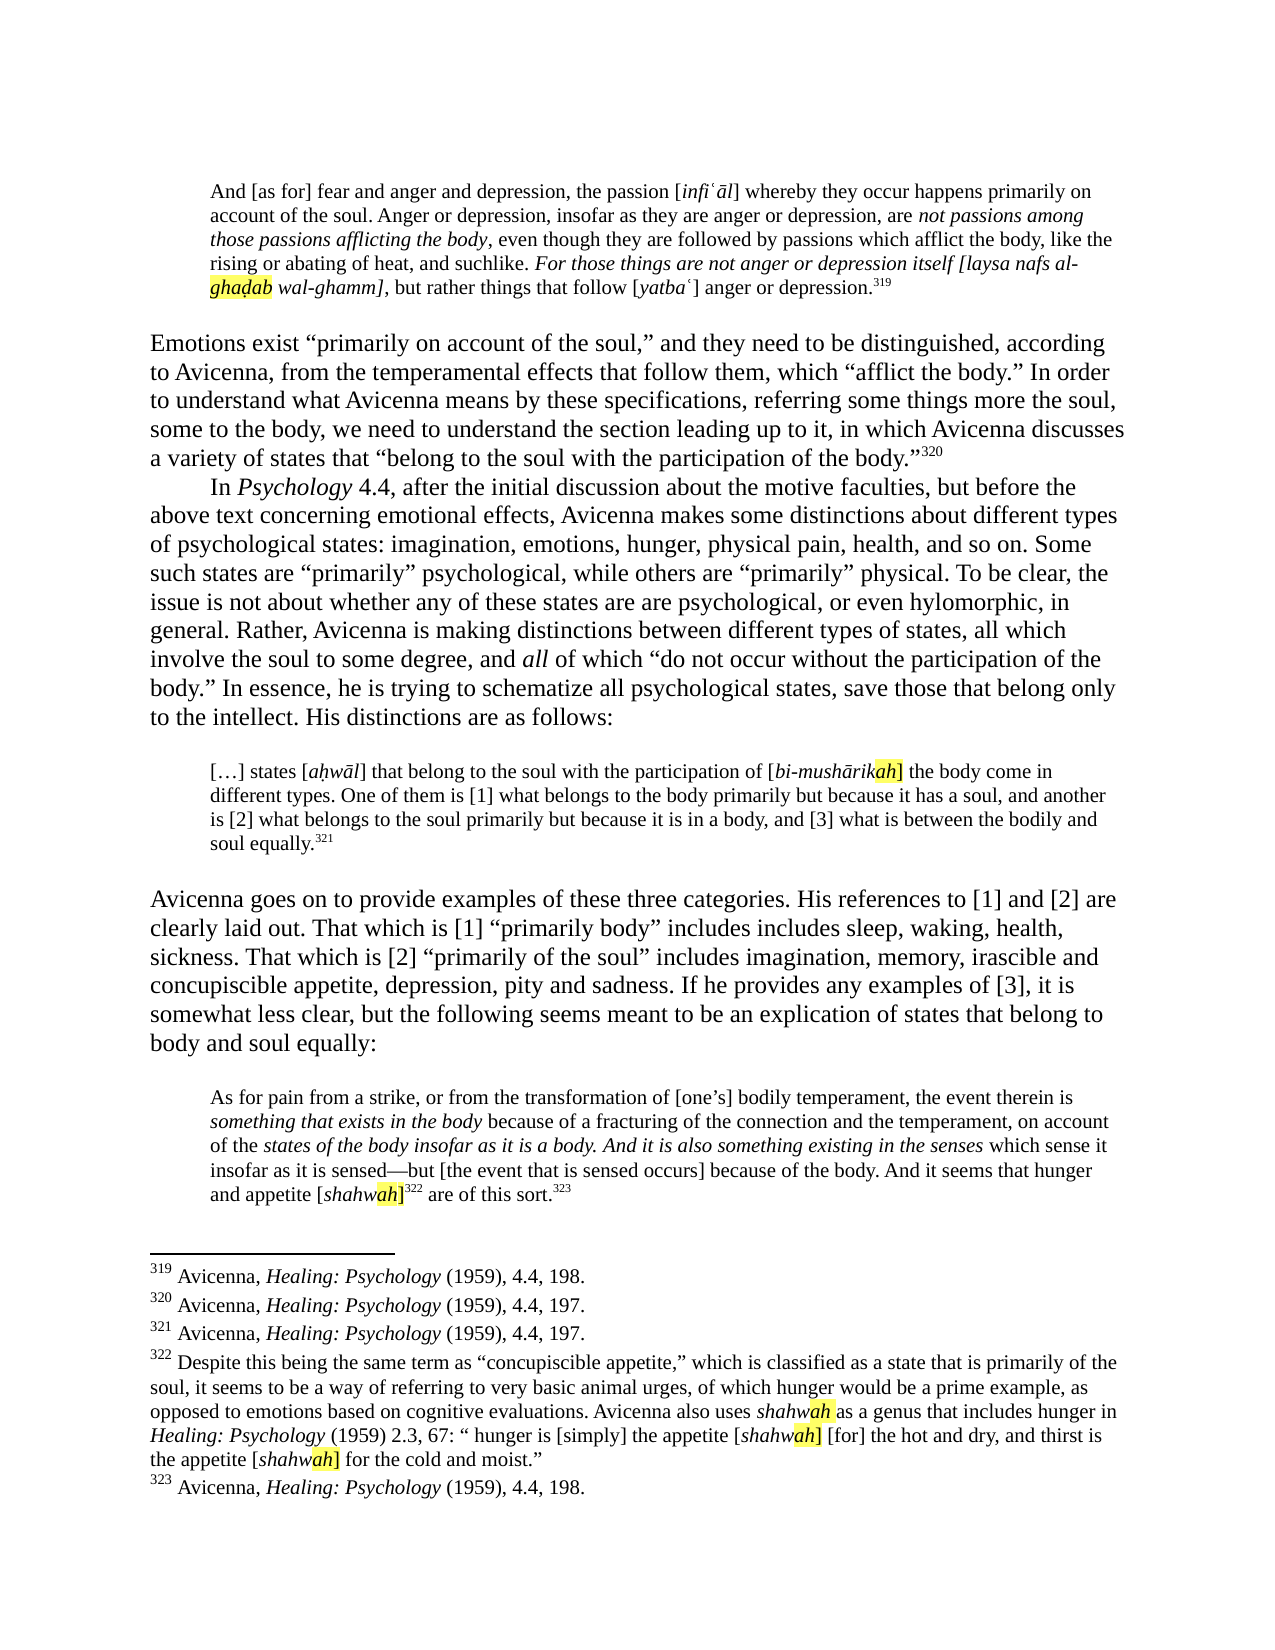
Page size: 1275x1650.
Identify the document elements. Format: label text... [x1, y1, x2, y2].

text Avicenna, Healing: Psychology (1959), 4.4, 198. [150, 1260, 1125, 1289]
text Avicenna, Healing: Psychology (1959), 4.4, 197. [150, 1317, 1125, 1346]
text And [as for] fear and anger and depression, the passion [infiʿāl] whereby they occur happens primarily on account of the soul. Anger or depression, insofar as they are anger or depression, are not passions among those passions afflicting the body, even though they are followed by passions which afflict the body, like the rising or abating of heat, and suchlike. For those things are not anger or depression itself [laysa nafs al-ghaḍab wal-ghamm], but rather things that follow [yatbaʿ] anger or depression. [210, 179, 1125, 299]
text Avicenna, Healing: Psychology (1959), 4.4, 198. [150, 1471, 1125, 1500]
text Despite this being the same term as “concupiscible appetite,” which is classified as a state that is primarily of the soul, it seems to be a way of referring to very basic animal urges, of which hunger would be a prime example, as opposed to emotions based on cognitive evaluations. Avicenna also uses shahwah as a genus that includes hunger in Healing: Psychology (1959) 2.3, 67: “ hunger is [simply] the appetite [shahwah] [for] the hot and dry, and thirst is the appetite [shahwah] for the cold and moist.” [150, 1346, 1125, 1471]
text […] states [aḥwāl] that belong to the soul with the participation of [bi-mushārikah] the body come in different types. One of them is [1] what belongs to the body primarily but because it has a soul, and another is [2] what belongs to the soul primarily but because it is in a body, and [3] what is between the bodily and soul equally. [210, 759, 1125, 855]
text In Psychology 4.4, after the initial discussion about the motive faculties, but before the above text concerning emotional effects, Avicenna makes some distinctions about different types of psychological states: imagination, emotions, hunger, physical pain, health, and so on. Some such states are “primarily” psychological, while others are “primarily” physical. To be clear, the issue is not about whether any of these states are are psychological, or even hylomorphic, in general. Rather, Avicenna is making distinctions between different types of states, all which involve the soul to some degree, and all of which “do not occur without the participation of the body.” In essence, he is trying to schematize all psychological states, save those that belong only to the intellect. His distinctions are as follows: [150, 472, 1125, 730]
text Emotions exist “primarily on account of the soul,” and they need to be distinguished, according to Avicenna, from the temperamental effects that follow them, which “afflict the body.” In order to understand what Avicenna means by these specifications, referring some things more the soul, some to the body, we need to understand the section leading up to it, in which Avicenna discusses a variety of states that “belong to the soul with the participation of the body.” [150, 328, 1125, 472]
text Avicenna, Healing: Psychology (1959), 4.4, 197. [150, 1289, 1125, 1317]
text Avicenna goes on to provide examples of these three categories. His references to [1] and [2] are clearly laid out. That which is [1] “primarily body” includes includes sleep, waking, health, sickness. That which is [2] “primarily of the soul” includes imagination, memory, irascible and concupiscible appetite, depression, pity and sadness. If he provides any examples of [3], it is somewhat less clear, but the following seems meant to be an explication of states that belong to body and soul equally: [150, 884, 1125, 1057]
text As for pain from a strike, or from the transformation of [one’s] bodily temperament, the event therein is something that exists in the body because of a fracturing of the connection and the temperament, on account of the states of the body insofar as it is a body. And it is also something existing in the senses which sense it insofar as it is sensed—but [the event that is sensed occurs] because of the body. And it seems that hunger and appetite [shahwah] are of this sort. [210, 1085, 1125, 1206]
